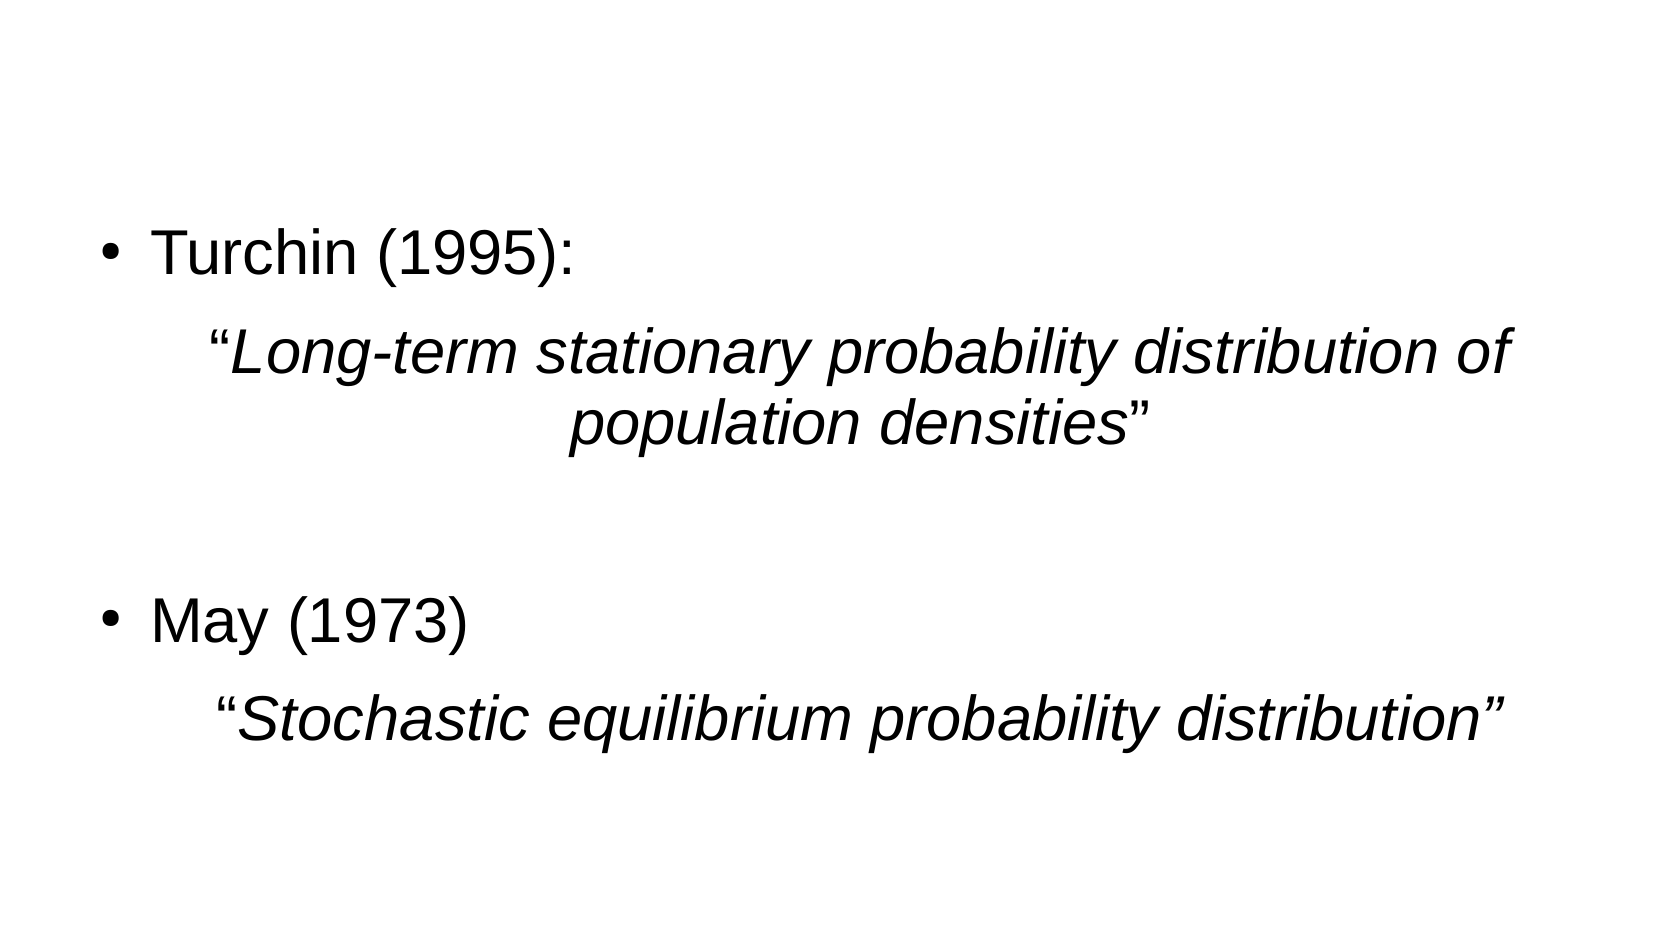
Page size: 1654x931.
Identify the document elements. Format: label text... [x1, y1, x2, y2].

list Turchin (1995): “Long-term stationary probability distribution of population densities” May (1973) “Stochastic equilibrium probability distribution” [82, 217, 1571, 758]
